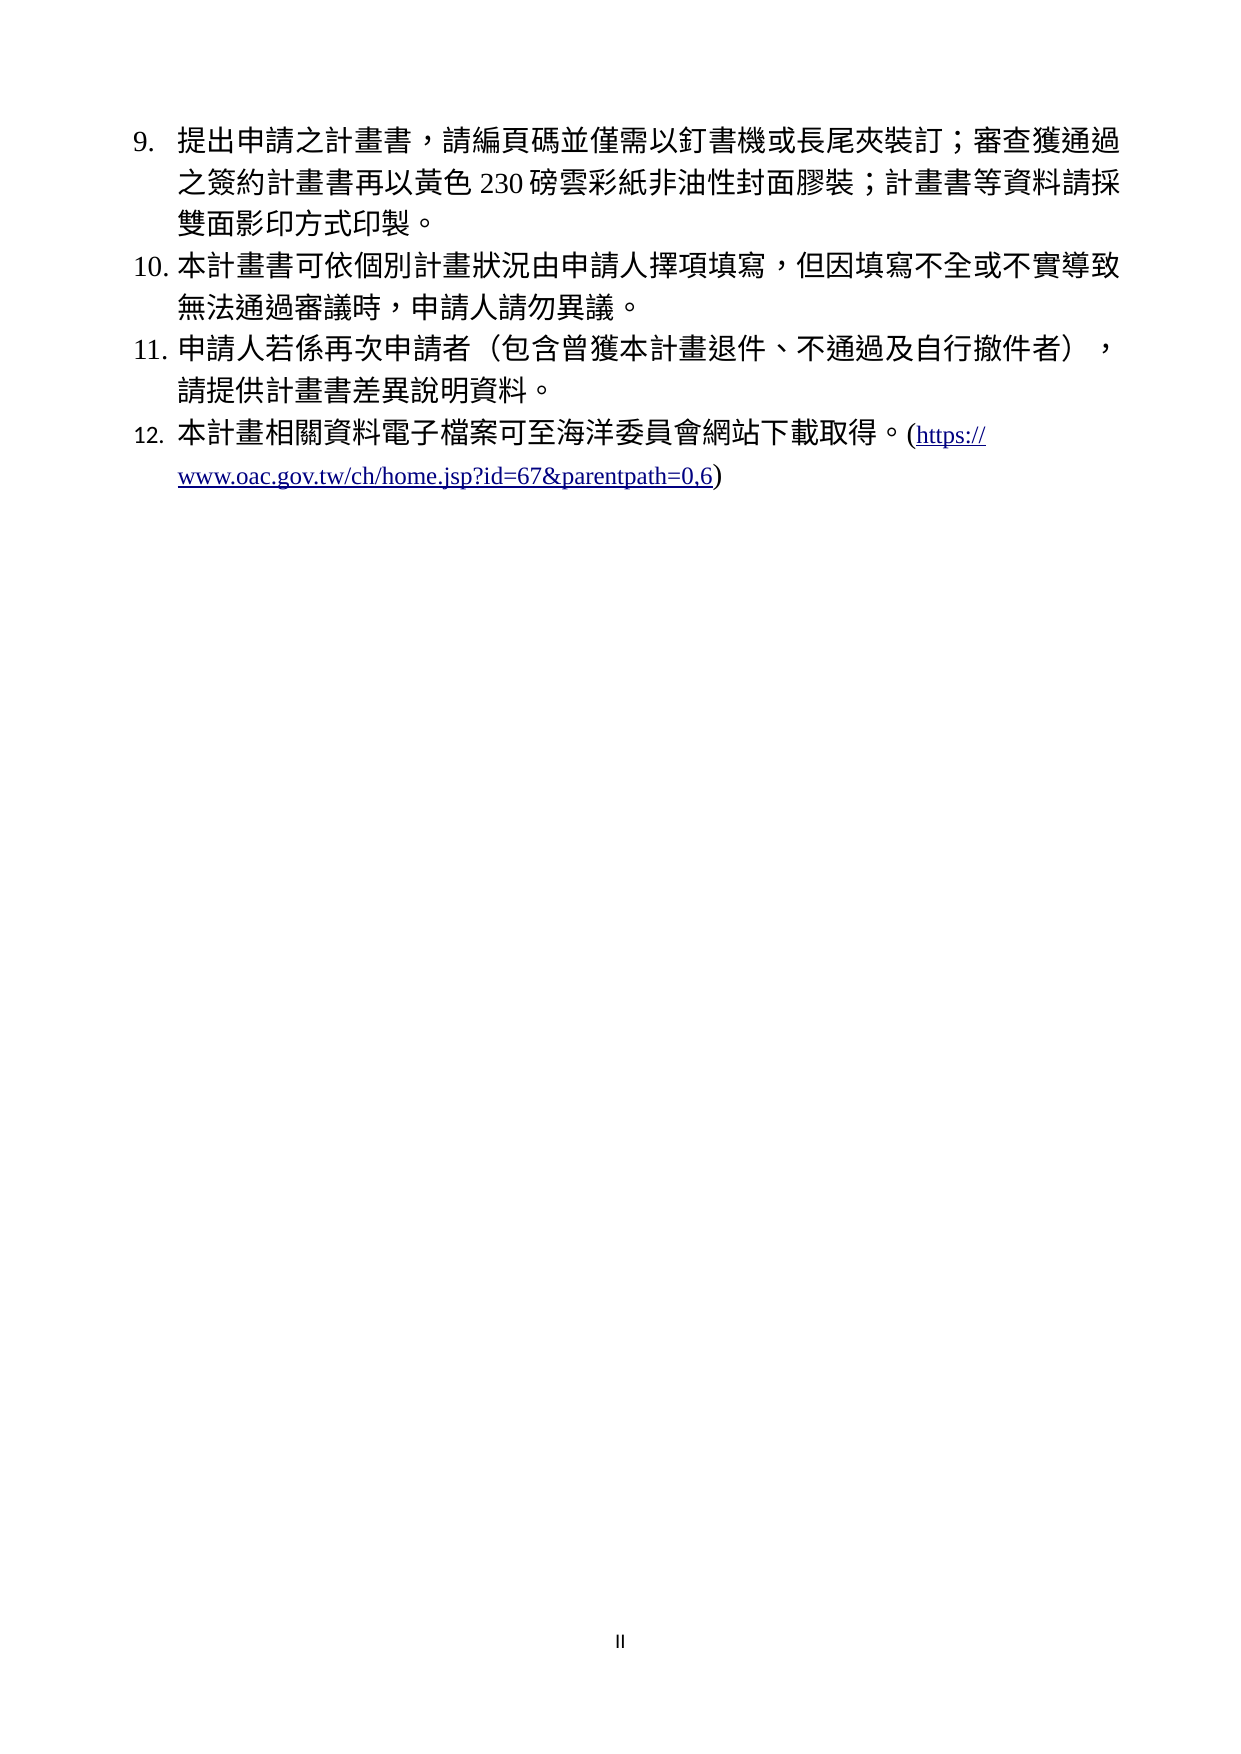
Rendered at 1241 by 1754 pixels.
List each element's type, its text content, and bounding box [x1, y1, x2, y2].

list 提出申請之計畫書，請編頁碼並僅需以釘書機或長尾夾裝訂；審查獲通過之簽約計畫書再以黃色230磅雲彩紙非油性封面膠裝；計畫書等資料請採雙面影印方式印製。 [133, 118, 1122, 243]
list 本計畫書可依個別計畫狀況由申請人擇項填寫，但因填寫不全或不實導致無法通過審議時，申請人請勿異議。 [133, 243, 1122, 326]
list 本計畫相關資料電子檔案可至海洋委員會網站下載取得。(https://www.oac.gov.tw/ch/home.jsp?id=67&parentpath=0,6) [133, 410, 1122, 493]
list 申請人若係再次申請者（包含曾獲本計畫退件、不通過及自行撤件者），請提供計畫書差異說明資料。 [133, 326, 1122, 410]
